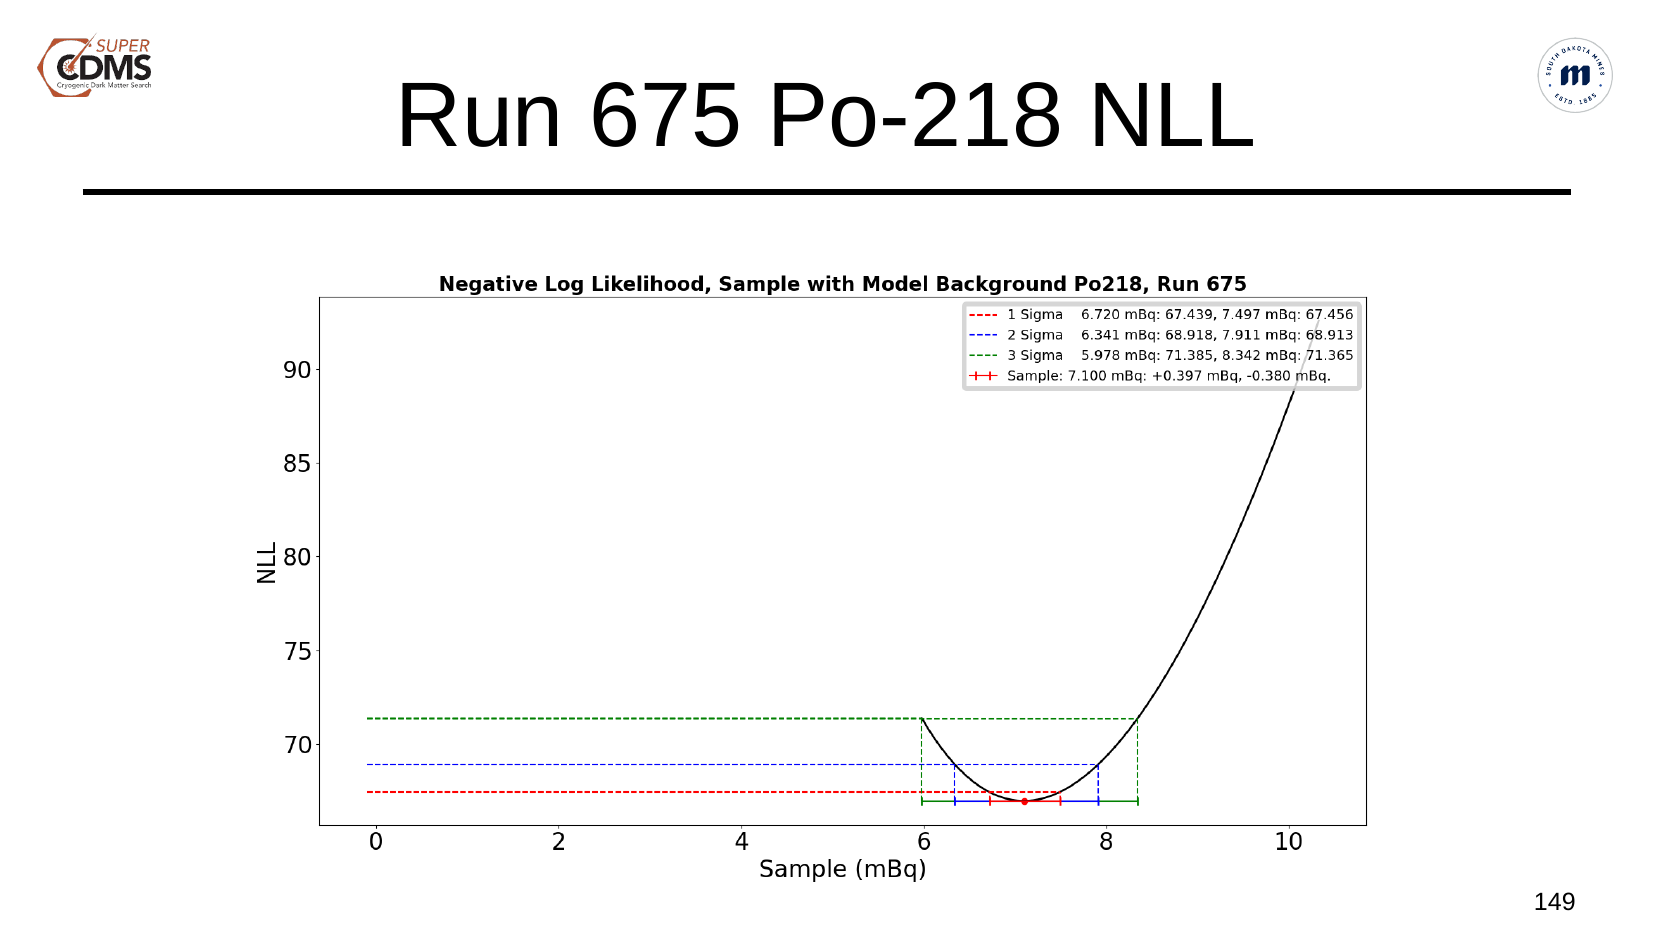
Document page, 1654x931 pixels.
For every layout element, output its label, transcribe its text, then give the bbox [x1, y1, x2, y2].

picture [150, 214, 1501, 901]
picture [37, 32, 151, 97]
title Run 675 Po-218 NLL [82, 37, 1571, 193]
picture [1571, 37, 1613, 113]
